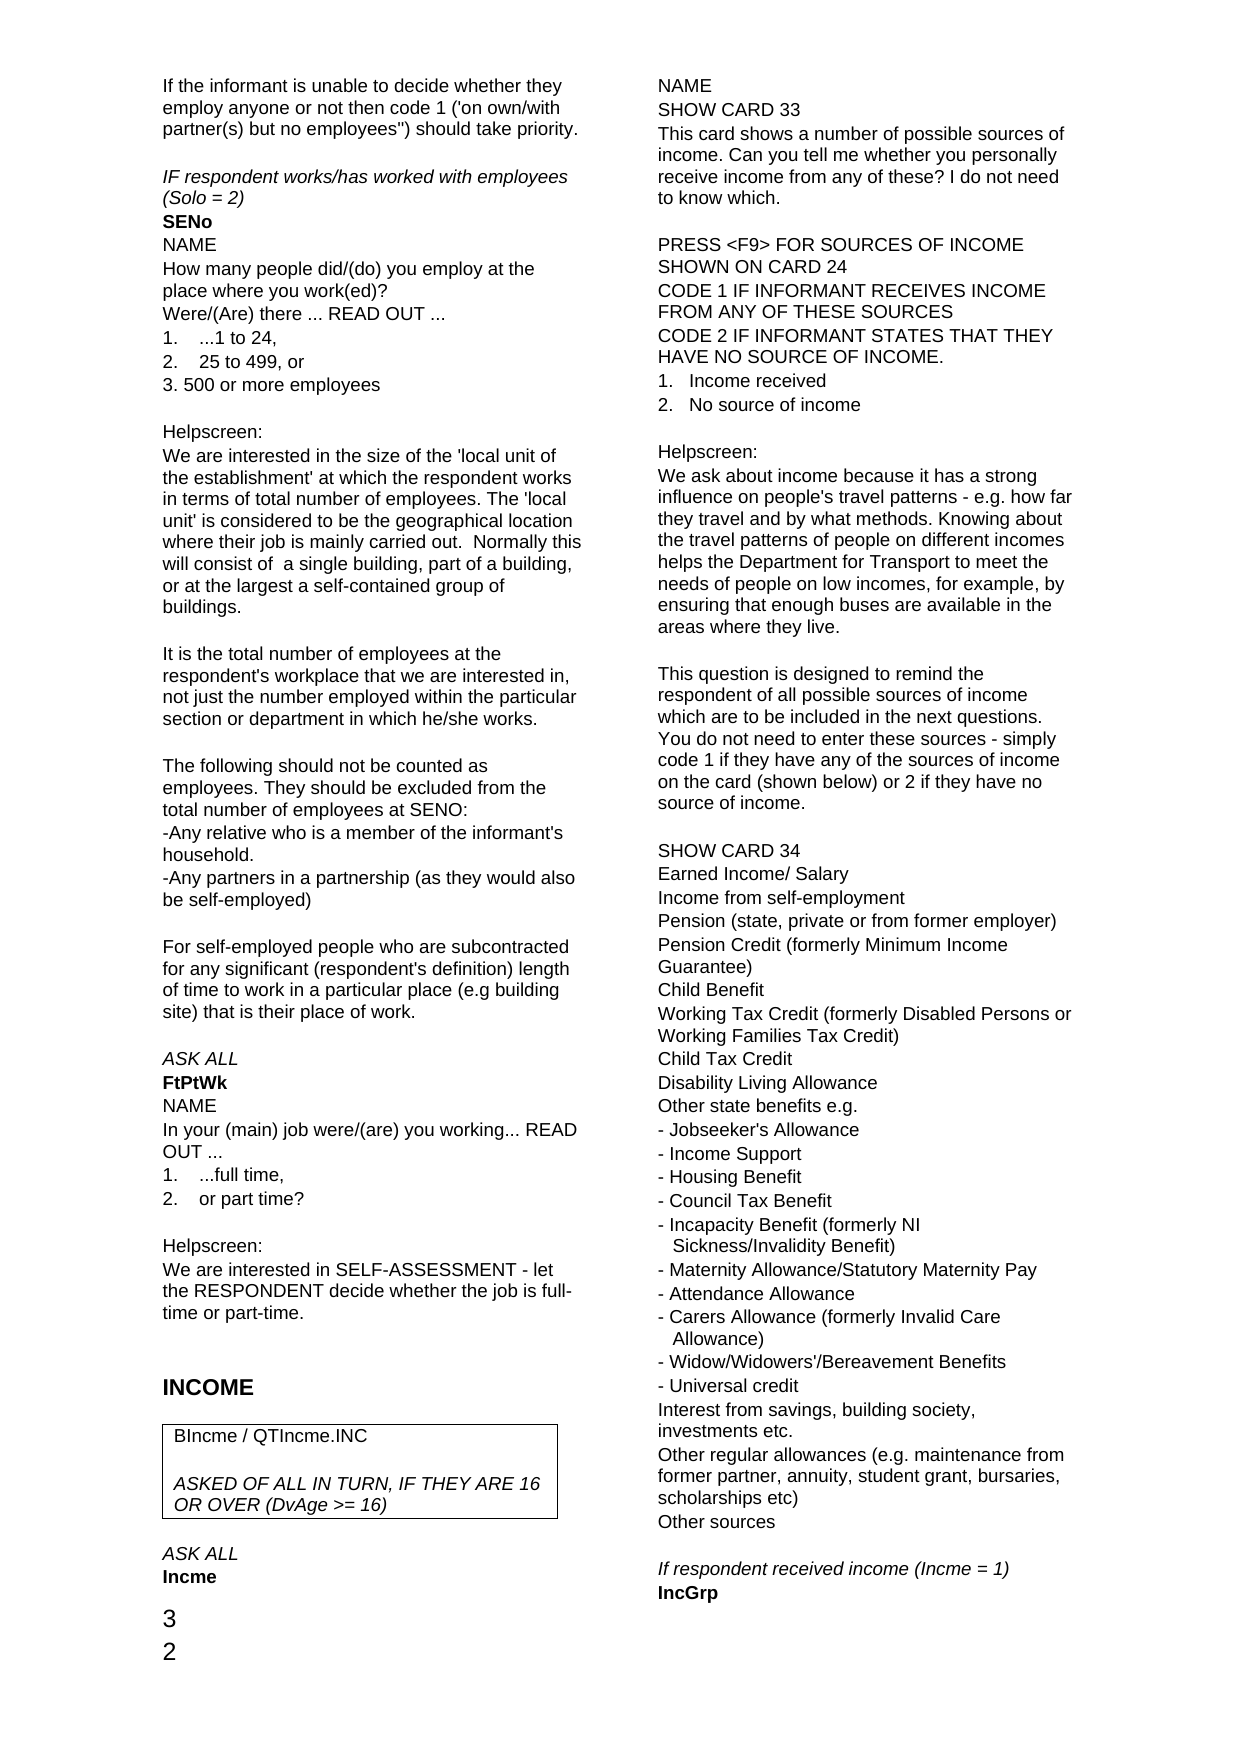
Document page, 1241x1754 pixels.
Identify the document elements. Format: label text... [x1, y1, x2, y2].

text -Any relative who is a member of the informant's household. [162, 822, 583, 865]
text If respondent received income (Incme = 1) [658, 1558, 1078, 1579]
text 1. ...1 to 24, [162, 327, 583, 348]
text SHOW CARD 34 [658, 839, 1078, 861]
text Income from self-employment [658, 887, 1078, 908]
text CODE 2 IF INFORMANT STATES THAT THEY HAVE NO SOURCE OF INCOME. [658, 325, 1078, 368]
text The following should not be counted as employees. They should be excluded from the total number of employees at SENO: [162, 755, 583, 820]
text We are interested in SELF-ASSESSMENT - let the RESPONDENT decide whether the job is full-time or part-time. [162, 1259, 583, 1323]
text NAME [162, 234, 583, 256]
text 2. No source of income [658, 393, 1078, 415]
text - Universal credit [658, 1375, 1078, 1396]
text Earned Income/ Salary [658, 863, 1078, 884]
text This card shows a number of possible sources of income. Can you tell me whether you personally receive income from any of these? I do not need to know which. [658, 122, 1078, 208]
text 3. 500 or more employees [162, 374, 583, 396]
text We are interested in the size of the 'local unit of the establishment' at which the respondent works in terms of total number of employees. The 'local unit' is considered to be the geographical location where their job is mainly carried out. Normally this will consist of a single building, part of a building, or at the largest a self-contained group of buildings. [162, 445, 583, 617]
text ASK ALL [162, 1542, 583, 1564]
text Helpscreen: [162, 1235, 583, 1257]
text - Incapacity Benefit (formerly NI Sickness/Invalidity Benefit) [658, 1213, 1078, 1257]
text 2. 25 to 499, or [162, 350, 583, 372]
text ASK ALL [162, 1048, 583, 1069]
text NAME [162, 1095, 583, 1117]
text - Attendance Allowance [658, 1282, 1078, 1304]
text IF respondent works/has worked with employees (Solo = 2) [162, 165, 583, 208]
text 1. Income received [658, 370, 1078, 391]
text Incme [162, 1566, 583, 1588]
text NAME [658, 75, 1078, 97]
text Disability Living Allowance [658, 1072, 1078, 1093]
text It is the total number of employees at the respondent's workplace that we are interested in, not just the number employed within the particular section or department in which he/she works. [162, 643, 583, 729]
text Pension Credit (formerly Minimum Income Guarantee) [658, 934, 1078, 977]
text SHOW CARD 33 [658, 99, 1078, 120]
text Child Benefit [658, 979, 1078, 1001]
text Helpscreen: [658, 441, 1078, 462]
text Child Tax Credit [658, 1048, 1078, 1069]
text This question is designed to remind the respondent of all possible sources of income which are to be included in the next questions. You do not need to enter these sources - simply code 1 if they have any of the sources of income on the card (shown below) or 2 if they have no source of income. [658, 663, 1078, 814]
text If the informant is unable to decide whether they employ anyone or not then code 1 ('on own/with partner(s) but no employees'') should take priority. [162, 75, 583, 140]
text -Any partners in a partnership (as they would also be self-employed) [162, 867, 583, 910]
text CODE 1 IF INFORMANT RECEIVES INCOME FROM ANY OF THESE SOURCES [658, 279, 1078, 323]
text Other sources [658, 1511, 1078, 1532]
text - Income Support [658, 1143, 1078, 1164]
text SENo [162, 211, 583, 232]
text 1. ...full time, [162, 1164, 583, 1186]
table_header BIncme / QTIncme.INC ASKED OF ALL IN TURN, IF THEY ARE 16 OR OVER (DvAge >= 16) [163, 1425, 557, 1518]
text IncGrp [658, 1581, 1078, 1603]
text For self-employed people who are subcontracted for any significant (respondent's definition) length of time to work in a particular place (e.g building site) that is their place of work. [162, 936, 583, 1022]
text In your (main) job were/(are) you working... READ OUT ... [162, 1119, 583, 1162]
text Other state benefits e.g. [658, 1095, 1078, 1117]
text FtPtWk [162, 1072, 583, 1093]
text Helpscreen: [162, 421, 583, 443]
text Interest from savings, building society, investments etc. [658, 1398, 1078, 1442]
text - Maternity Allowance/Statutory Maternity Pay [658, 1259, 1078, 1280]
text - Jobseeker's Allowance [658, 1119, 1078, 1141]
text - Council Tax Benefit [658, 1190, 1078, 1211]
text Working Tax Credit (formerly Disabled Persons or Working Families Tax Credit) [658, 1003, 1078, 1046]
subtitle INCOME [162, 1374, 583, 1401]
text - Widow/Widowers'/Bereavement Benefits [658, 1351, 1078, 1373]
text - Housing Benefit [658, 1166, 1078, 1188]
text PRESS <F9> FOR SOURCES OF INCOME SHOWN ON CARD 24 [658, 234, 1078, 277]
text Other regular allowances (e.g. maintenance from former partner, annuity, student grant, bursaries, scholarships etc) [658, 1444, 1078, 1508]
text - Carers Allowance (formerly Invalid Care Allowance) [658, 1306, 1078, 1349]
text Were/(Are) there ... READ OUT ... [162, 303, 583, 325]
text We ask about income because it has a strong influence on people's travel patterns - e.g. how far they travel and by what methods. Knowing about the travel patterns of people on different incomes helps the Department for Transport to meet the needs of people on low incomes, for example, by ensuring that enough buses are available in the areas where they live. [658, 464, 1078, 637]
text Pension (state, private or from former employer) [658, 910, 1078, 932]
text How many people did/(do) you employ at the place where you work(ed)? [162, 258, 583, 301]
text 2. or part time? [162, 1188, 583, 1209]
